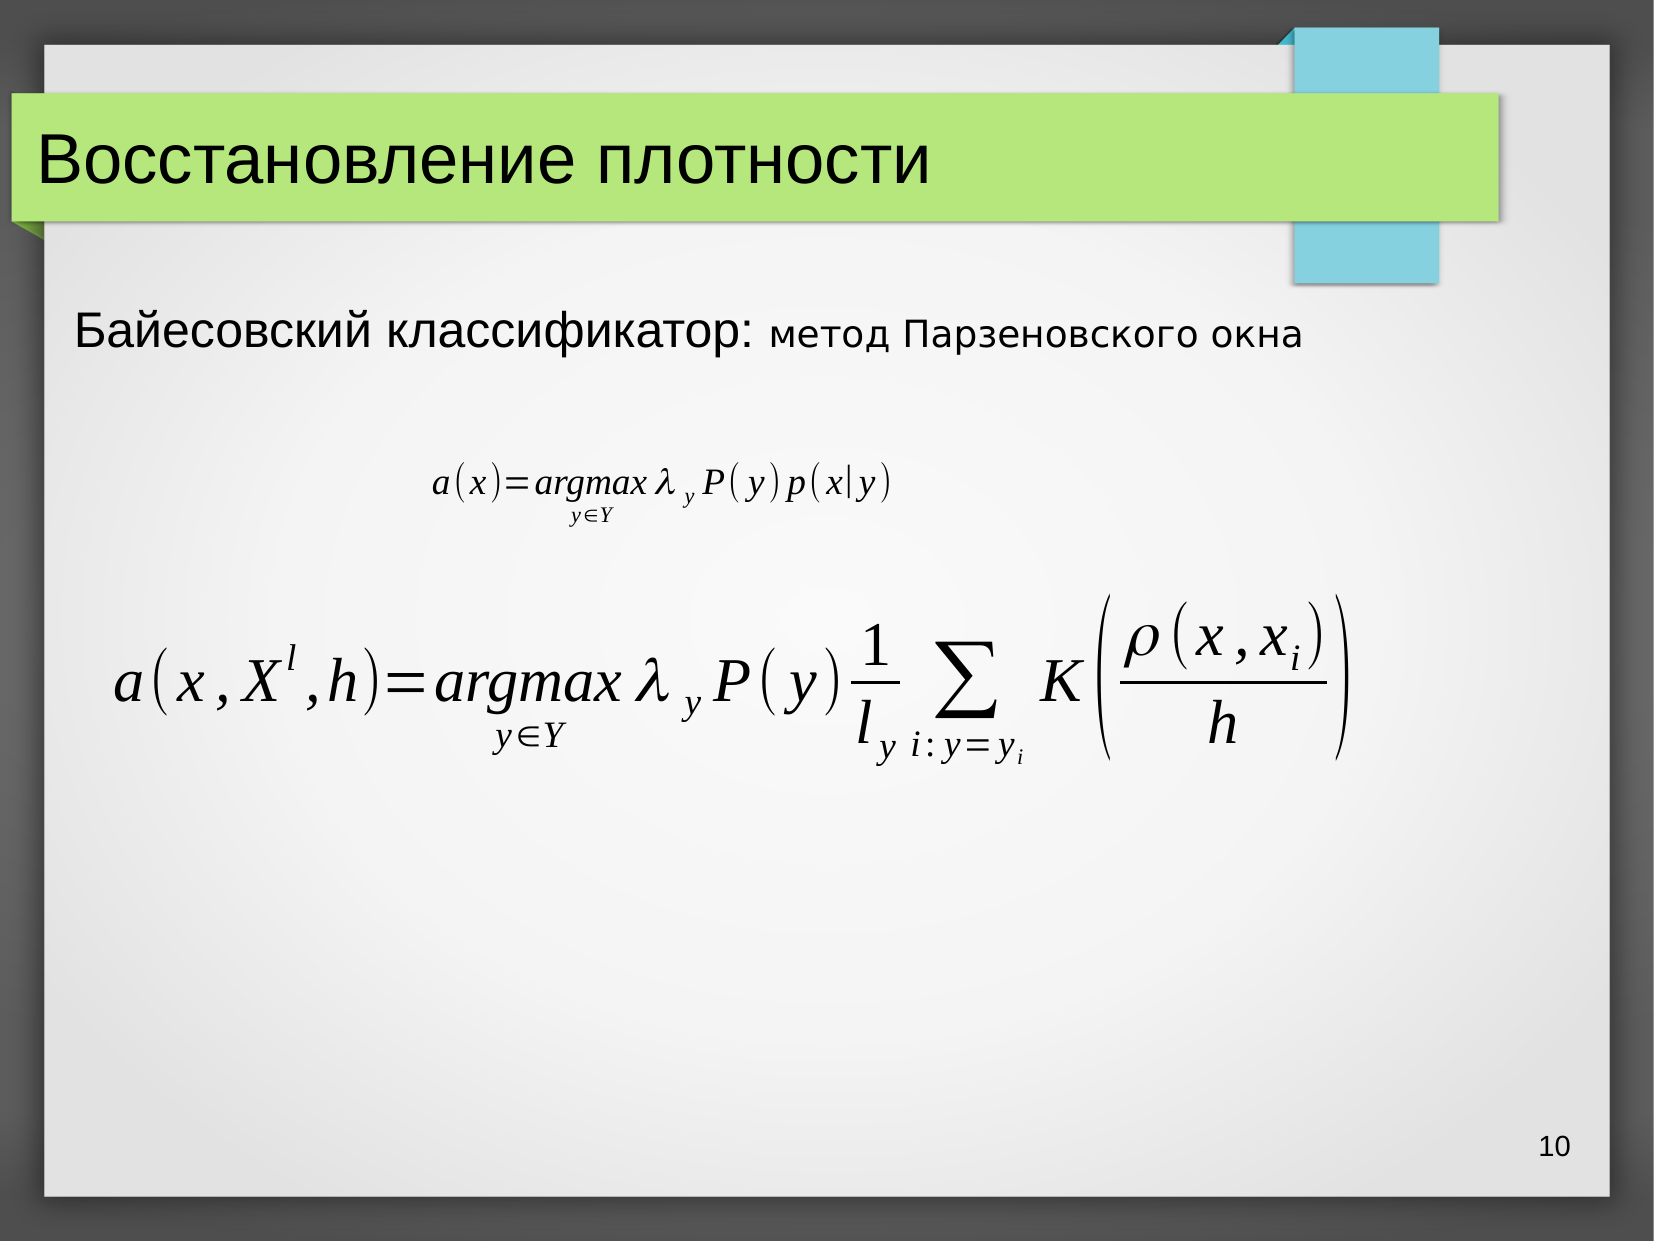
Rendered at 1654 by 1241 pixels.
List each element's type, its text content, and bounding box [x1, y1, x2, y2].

chart [425, 460, 898, 528]
picture [0, 0, 1654, 1241]
chart [106, 590, 1360, 770]
title Восстановление плотности [35, 118, 1489, 200]
text_box Байесовский классификатор: метод Парзеновского окна [59, 295, 1441, 367]
